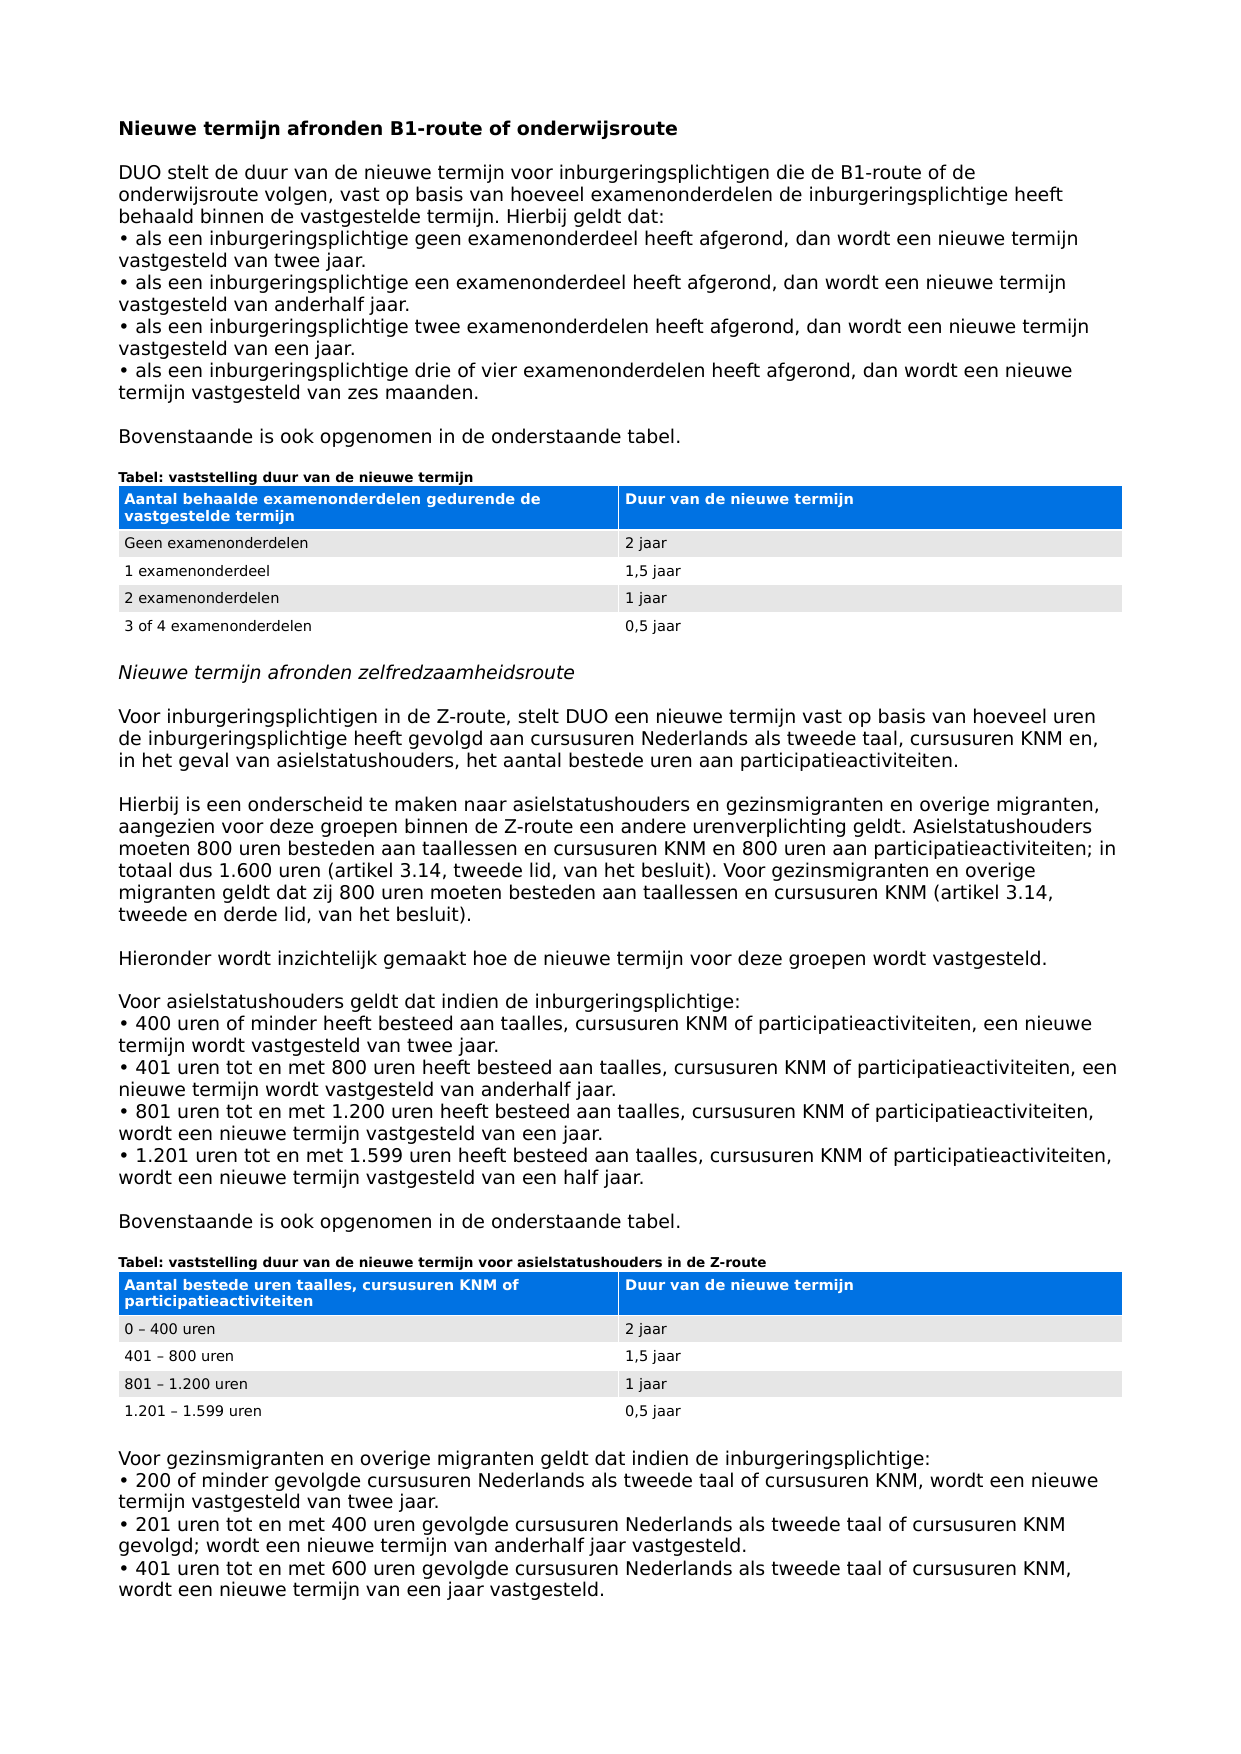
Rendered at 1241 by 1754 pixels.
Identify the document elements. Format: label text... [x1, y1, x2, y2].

text • 201 uren tot en met 400 uren gevolgde cursusuren Nederlands als tweede taal of cursusuren KNM gevolgd; wordt een nieuwe termijn van anderhalf jaar vastgesteld. [118, 1513, 1122, 1557]
text Hierbij is een onderscheid te maken naar asielstatushouders en gezinsmigranten en overige migranten, aangezien voor deze groepen binnen de Z-route een andere urenverplichting geldt. Asielstatushouders moeten 800 uren besteden aan taallessen en cursusuren KNM en 800 uren aan participatieactiviteiten; in totaal dus 1.600 uren (artikel 3.14, tweede lid, van het besluit). Voor gezinsmigranten en overige migranten geldt dat zij 800 uren moeten besteden aan taallessen en cursusuren KNM (artikel 3.14, tweede en derde lid, van het besluit). [118, 794, 1122, 926]
subtitle Nieuwe termijn afronden B1-route of onderwijsroute [118, 118, 1122, 140]
text Voor gezinsmigranten en overige migranten geldt dat indien de inburgeringsplichtige: [118, 1447, 1122, 1469]
text • als een inburgeringsplichtige drie of vier examenonderdelen heeft afgerond, dan wordt een nieuwe termijn vastgesteld van zes maanden. [118, 360, 1122, 404]
table_cell 401 – 800 uren [119, 1344, 618, 1370]
text Bovenstaande is ook opgenomen in de onderstaande tabel. [118, 426, 1122, 448]
text Voor inburgeringsplichtigen in de Z-route, stelt DUO een nieuwe termijn vast op basis van hoeveel uren de inburgeringsplichtige heeft gevolgd aan cursusuren Nederlands als tweede taal, cursusuren KNM en, in het geval van asielstatushouders, het aantal bestede uren aan participatieactiviteiten. [118, 706, 1122, 772]
text • 200 of minder gevolgde cursusuren Nederlands als tweede taal of cursusuren KNM, wordt een nieuwe termijn vastgesteld van twee jaar. [118, 1469, 1122, 1513]
text • 401 uren tot en met 800 uren heeft besteed aan taalles, cursusuren KNM of participatieactiviteiten, een nieuwe termijn wordt vastgesteld van anderhalf jaar. [118, 1057, 1122, 1101]
table_cell Duur van de nieuwe termijn [619, 486, 1122, 529]
subtitle Nieuwe termijn afronden zelfredzaamheidsroute [118, 662, 1122, 684]
table_cell 2 examenonderdelen [119, 585, 618, 612]
table_cell 0,5 jaar [619, 1398, 1122, 1424]
table_cell 0,5 jaar [619, 613, 1122, 639]
text • 400 uren of minder heeft besteed aan taalles, cursusuren KNM of participatieactiviteiten, een nieuwe termijn wordt vastgesteld van twee jaar. [118, 1013, 1122, 1057]
table_cell 1.201 – 1.599 uren [119, 1398, 618, 1424]
table_header Tabel: vaststelling duur van de nieuwe termijn [118, 470, 1122, 485]
table_cell Aantal bestede uren taalles, cursusuren KNM of participatieactiviteiten [119, 1272, 618, 1315]
text DUO stelt de duur van de nieuwe termijn voor inburgeringsplichtigen die de B1-route of de onderwijsroute volgen, vast op basis van hoeveel examenonderdelen de inburgeringsplichtige heeft behaald binnen de vastgestelde termijn. Hierbij geldt dat: [118, 162, 1122, 228]
table_cell 1 examenonderdeel [119, 558, 618, 584]
text • 801 uren tot en met 1.200 uren heeft besteed aan taalles, cursusuren KNM of participatieactiviteiten, wordt een nieuwe termijn vastgesteld van een jaar. [118, 1101, 1122, 1145]
text • als een inburgeringsplichtige geen examenonderdeel heeft afgerond, dan wordt een nieuwe termijn vastgesteld van twee jaar. [118, 228, 1122, 272]
table_cell 1 jaar [619, 585, 1122, 612]
table_cell Aantal behaalde examenonderdelen gedurende de vastgestelde termijn [119, 486, 618, 529]
table_cell Duur van de nieuwe termijn [619, 1272, 1122, 1315]
text Hieronder wordt inzichtelijk gemaakt hoe de nieuwe termijn voor deze groepen wordt vastgesteld. [118, 947, 1122, 969]
table_cell 1,5 jaar [619, 1344, 1122, 1370]
text Voor asielstatushouders geldt dat indien de inburgeringsplichtige: [118, 991, 1122, 1013]
table_cell 1 jaar [619, 1371, 1122, 1397]
text • als een inburgeringsplichtige een examenonderdeel heeft afgerond, dan wordt een nieuwe termijn vastgesteld van anderhalf jaar. [118, 272, 1122, 316]
text Bovenstaande is ook opgenomen in de onderstaande tabel. [118, 1211, 1122, 1233]
table_cell 801 – 1.200 uren [119, 1371, 618, 1397]
table_header Tabel: vaststelling duur van de nieuwe termijn voor asielstatushouders in de Z-route [118, 1255, 1122, 1271]
text • 401 uren tot en met 600 uren gevolgde cursusuren Nederlands als tweede taal of cursusuren KNM, wordt een nieuwe termijn van een jaar vastgesteld. [118, 1557, 1122, 1601]
table_cell 3 of 4 examenonderdelen [119, 613, 618, 639]
table_cell Geen examenonderdelen [119, 531, 618, 557]
text • 1.201 uren tot en met 1.599 uren heeft besteed aan taalles, cursusuren KNM of participatieactiviteiten, wordt een nieuwe termijn vastgesteld van een half jaar. [118, 1145, 1122, 1189]
table_cell 2 jaar [619, 1316, 1122, 1342]
table_cell 1,5 jaar [619, 558, 1122, 584]
table_cell 2 jaar [619, 531, 1122, 557]
text • als een inburgeringsplichtige twee examenonderdelen heeft afgerond, dan wordt een nieuwe termijn vastgesteld van een jaar. [118, 316, 1122, 360]
table_cell 0 – 400 uren [119, 1316, 618, 1342]
